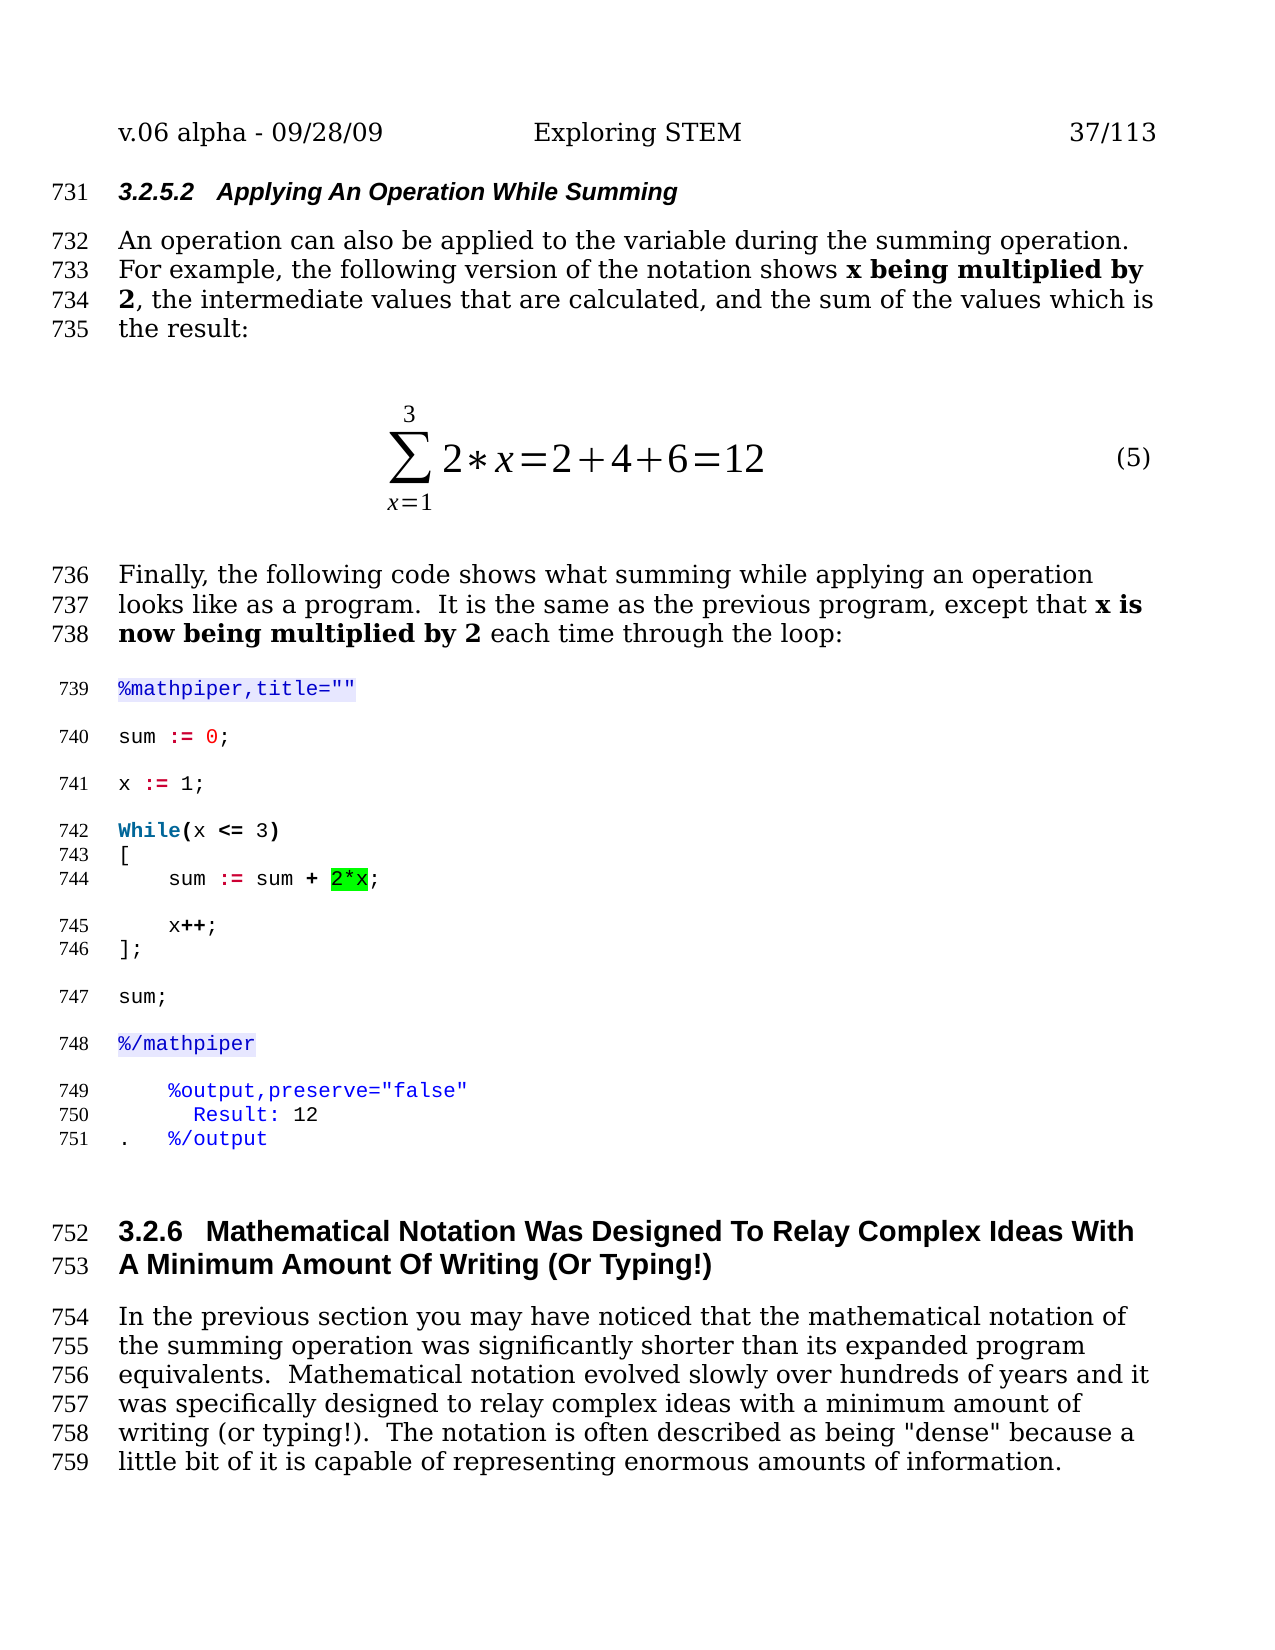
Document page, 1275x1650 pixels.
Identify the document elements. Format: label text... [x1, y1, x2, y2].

text sum := 0; [118, 726, 1157, 749]
text sum := sum + 2*x; [118, 867, 1157, 891]
text x := 1; [118, 773, 1157, 797]
text An operation can also be applied to the variable during the summing operation. For example, the following version of the notation shows x being multiplied by 2, the intermediate values that are calculated, and the sum of the values which is the result: [118, 226, 1157, 343]
table_header (5) [1041, 394, 1157, 523]
text [ [118, 844, 1157, 867]
subtitle Mathematical Notation Was Designed To Relay Complex Ideas With A Minimum Amount Of Writing (Or Typing!) [118, 1214, 1157, 1281]
subtitle Applying An Operation While Summing [118, 177, 1157, 205]
text x++; [118, 915, 1157, 938]
text . %/output [118, 1128, 1157, 1151]
text sum; [118, 986, 1157, 1009]
text %output,preserve="false" [118, 1080, 1157, 1104]
text In the previous section you may have noticed that the mathematical notation of the summing operation was significantly shorter than its expanded program equivalents. Mathematical notation evolved slowly over hundreds of years and it was specifically designed to relay complex ideas with a minimum amount of writing (or typing!). The notation is often described as being "dense" because a little bit of it is capable of representing enormous amounts of information. [118, 1302, 1157, 1477]
text ]; [118, 938, 1157, 962]
text While(x <= 3) [118, 820, 1157, 844]
text Finally, the following code shows what summing while applying an operation looks like as a program. It is the same as the previous program, except that x is now being multiplied by 2 each time through the loop: [118, 561, 1157, 649]
table_header [118, 394, 1041, 523]
text Result: 12 [118, 1104, 1157, 1128]
text %mathpiper,title="" [118, 678, 1157, 702]
text %/mathpiper [118, 1033, 1157, 1057]
